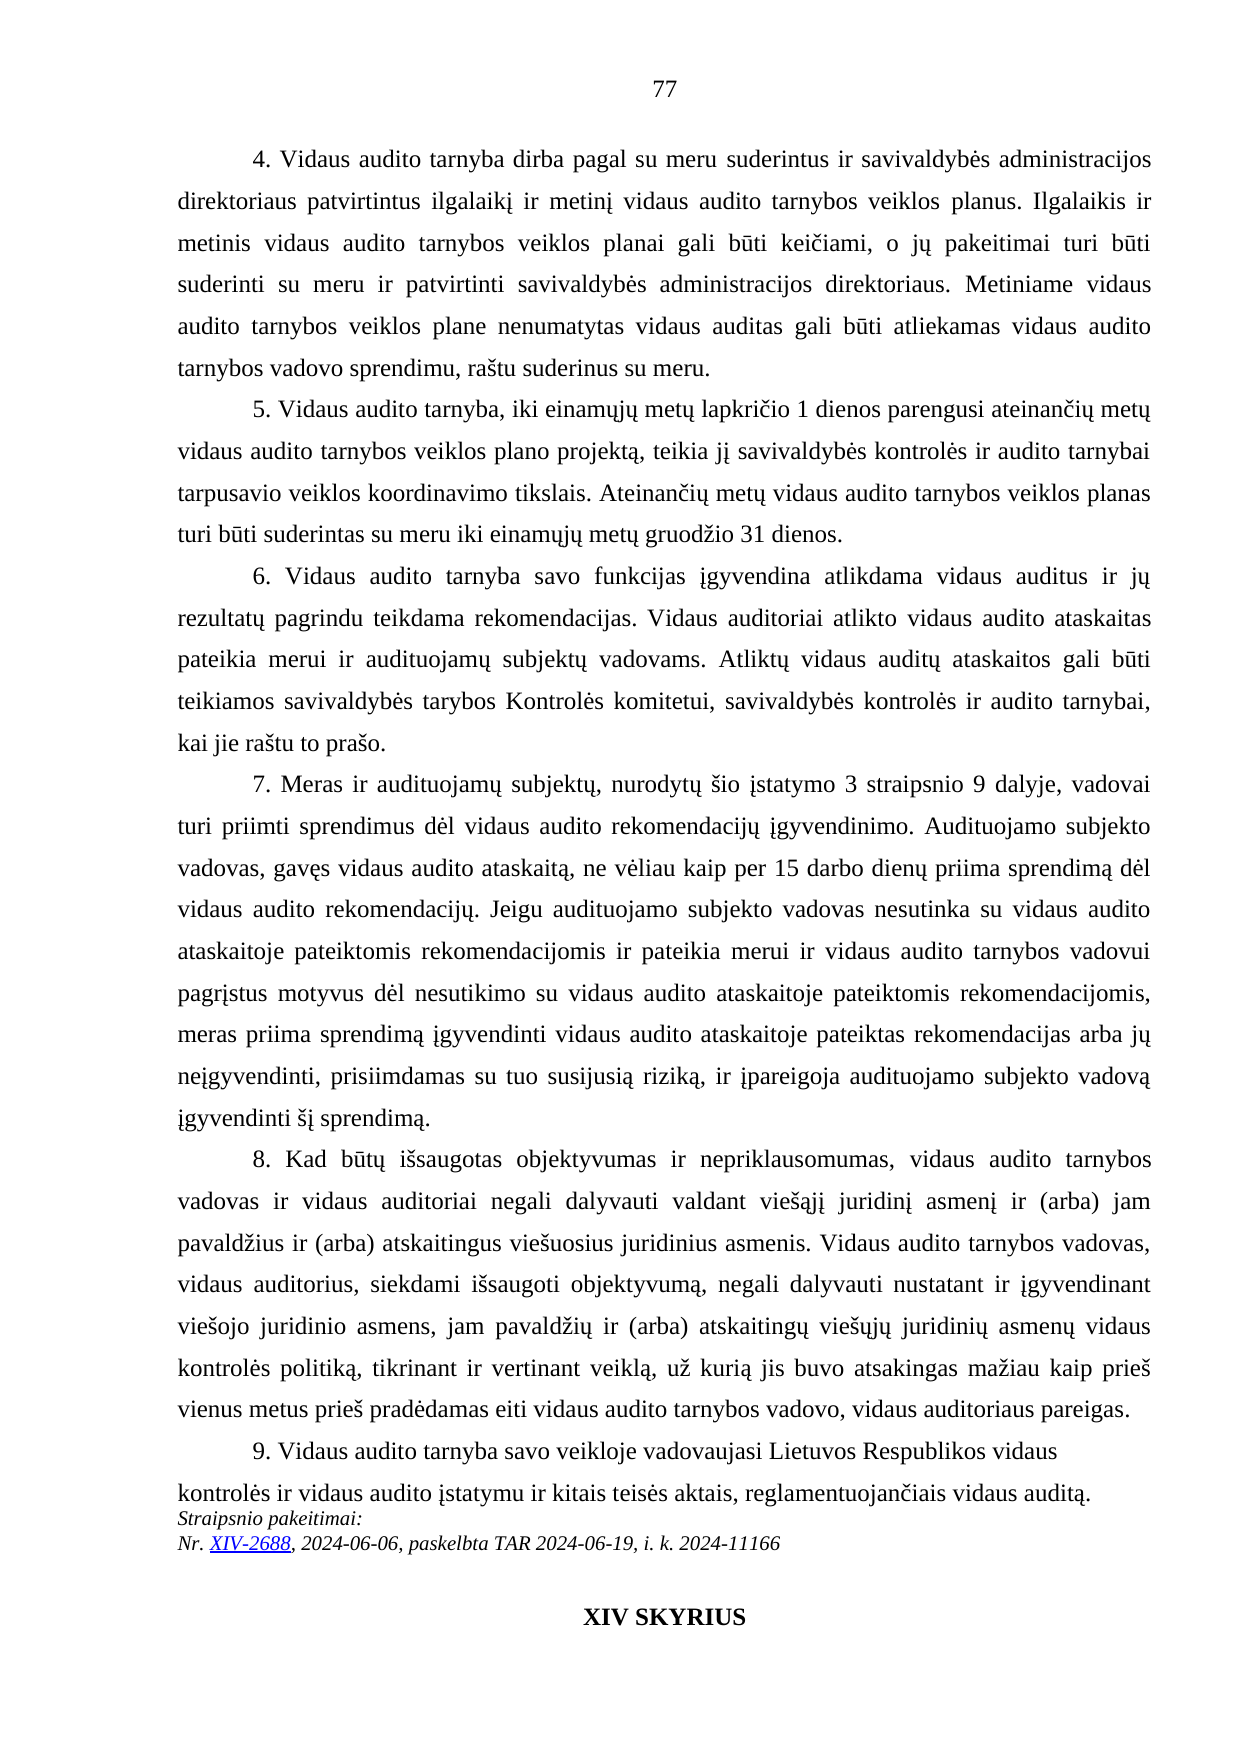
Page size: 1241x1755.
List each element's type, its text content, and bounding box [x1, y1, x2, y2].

text Straipsnio pakeitimai: [177, 1506, 1152, 1530]
text 7. Meras ir audituojamų subjektų, nurodytų šio įstatymo 3 straipsnio 9 dalyje, vadovai turi priimti sprendimus dėl vidaus audito rekomendacijų įgyvendinimo. Audituojamo subjekto vadovas, gavęs vidaus audito ataskaitą, ne vėliau kaip per 15 darbo dienų priima sprendimą dėl vidaus audito rekomendacijų. Jeigu audituojamo subjekto vadovas nesutinka su vidaus audito ataskaitoje pateiktomis rekomendacijomis ir pateikia merui ir vidaus audito tarnybos vadovui pagrįstus motyvus dėl nesutikimo su vidaus audito ataskaitoje pateiktomis rekomendacijomis, meras priima sprendimą įgyvendinti vidaus audito ataskaitoje pateiktas rekomendacijas arba jų neįgyvendinti, prisiimdamas su tuo susijusią riziką, ir įpareigoja audituojamo subjekto vadovą įgyvendinti šį sprendimą. [177, 756, 1152, 1131]
text 4. Vidaus audito tarnyba dirba pagal su meru suderintus ir savivaldybės administracijos direktoriaus patvirtintus ilgalaikį ir metinį vidaus audito tarnybos veiklos planus. Ilgalaikis ir metinis vidaus audito tarnybos veiklos planai gali būti keičiami, o jų pakeitimai turi būti suderinti su meru ir patvirtinti savivaldybės administracijos direktoriaus. Metiniame vidaus audito tarnybos veiklos plane nenumatytas vidaus auditas gali būti atliekamas vidaus audito tarnybos vadovo sprendimu, raštu suderinus su meru. [177, 131, 1152, 381]
text 8. Kad būtų išsaugotas objektyvumas ir nepriklausomumas, vidaus audito tarnybos vadovas ir vidaus auditoriai negali dalyvauti valdant viešąjį juridinį asmenį ir (arba) jam pavaldžius ir (arba) atskaitingus viešuosius juridinius asmenis. Vidaus audito tarnybos vadovas, vidaus auditorius, siekdami išsaugoti objektyvumą, negali dalyvauti nustatant ir įgyvendinant viešojo juridinio asmens, jam pavaldžių ir (arba) atskaitingų viešųjų juridinių asmenų vidaus kontrolės politiką, tikrinant ir vertinant veiklą, už kurią jis buvo atsakingas mažiau kaip prieš vienus metus prieš pradėdamas eiti vidaus audito tarnybos vadovo, vidaus auditoriaus pareigas. [177, 1131, 1152, 1423]
text 5. Vidaus audito tarnyba, iki einamųjų metų lapkričio 1 dienos parengusi ateinančių metų vidaus audito tarnybos veiklos plano projektą, teikia jį savivaldybės kontrolės ir audito tarnybai tarpusavio veiklos koordinavimo tikslais. Ateinančių metų vidaus audito tarnybos veiklos planas turi būti suderintas su meru iki einamųjų metų gruodžio 31 dienos. [177, 381, 1152, 548]
text Nr. XIV-2688, 2024-06-06, paskelbta TAR 2024-06-19, i. k. 2024-11166 [177, 1530, 1152, 1554]
text 6. Vidaus audito tarnyba savo funkcijas įgyvendina atlikdama vidaus auditus ir jų rezultatų pagrindu teikdama rekomendacijas. Vidaus auditoriai atlikto vidaus audito ataskaitas pateikia merui ir audituojamų subjektų vadovams. Atliktų vidaus auditų ataskaitos gali būti teikiamos savivaldybės tarybos Kontrolės komitetui, savivaldybės kontrolės ir audito tarnybai, kai jie raštu to prašo. [177, 548, 1152, 756]
text 9. Vidaus audito tarnyba savo veikloje vadovaujasi Lietuvos Respublikos vidaus kontrolės ir vidaus audito įstatymu ir kitais teisės aktais, reglamentuojančiais vidaus auditą. [177, 1423, 1152, 1506]
text XIV SKYRIUS [177, 1583, 1152, 1631]
